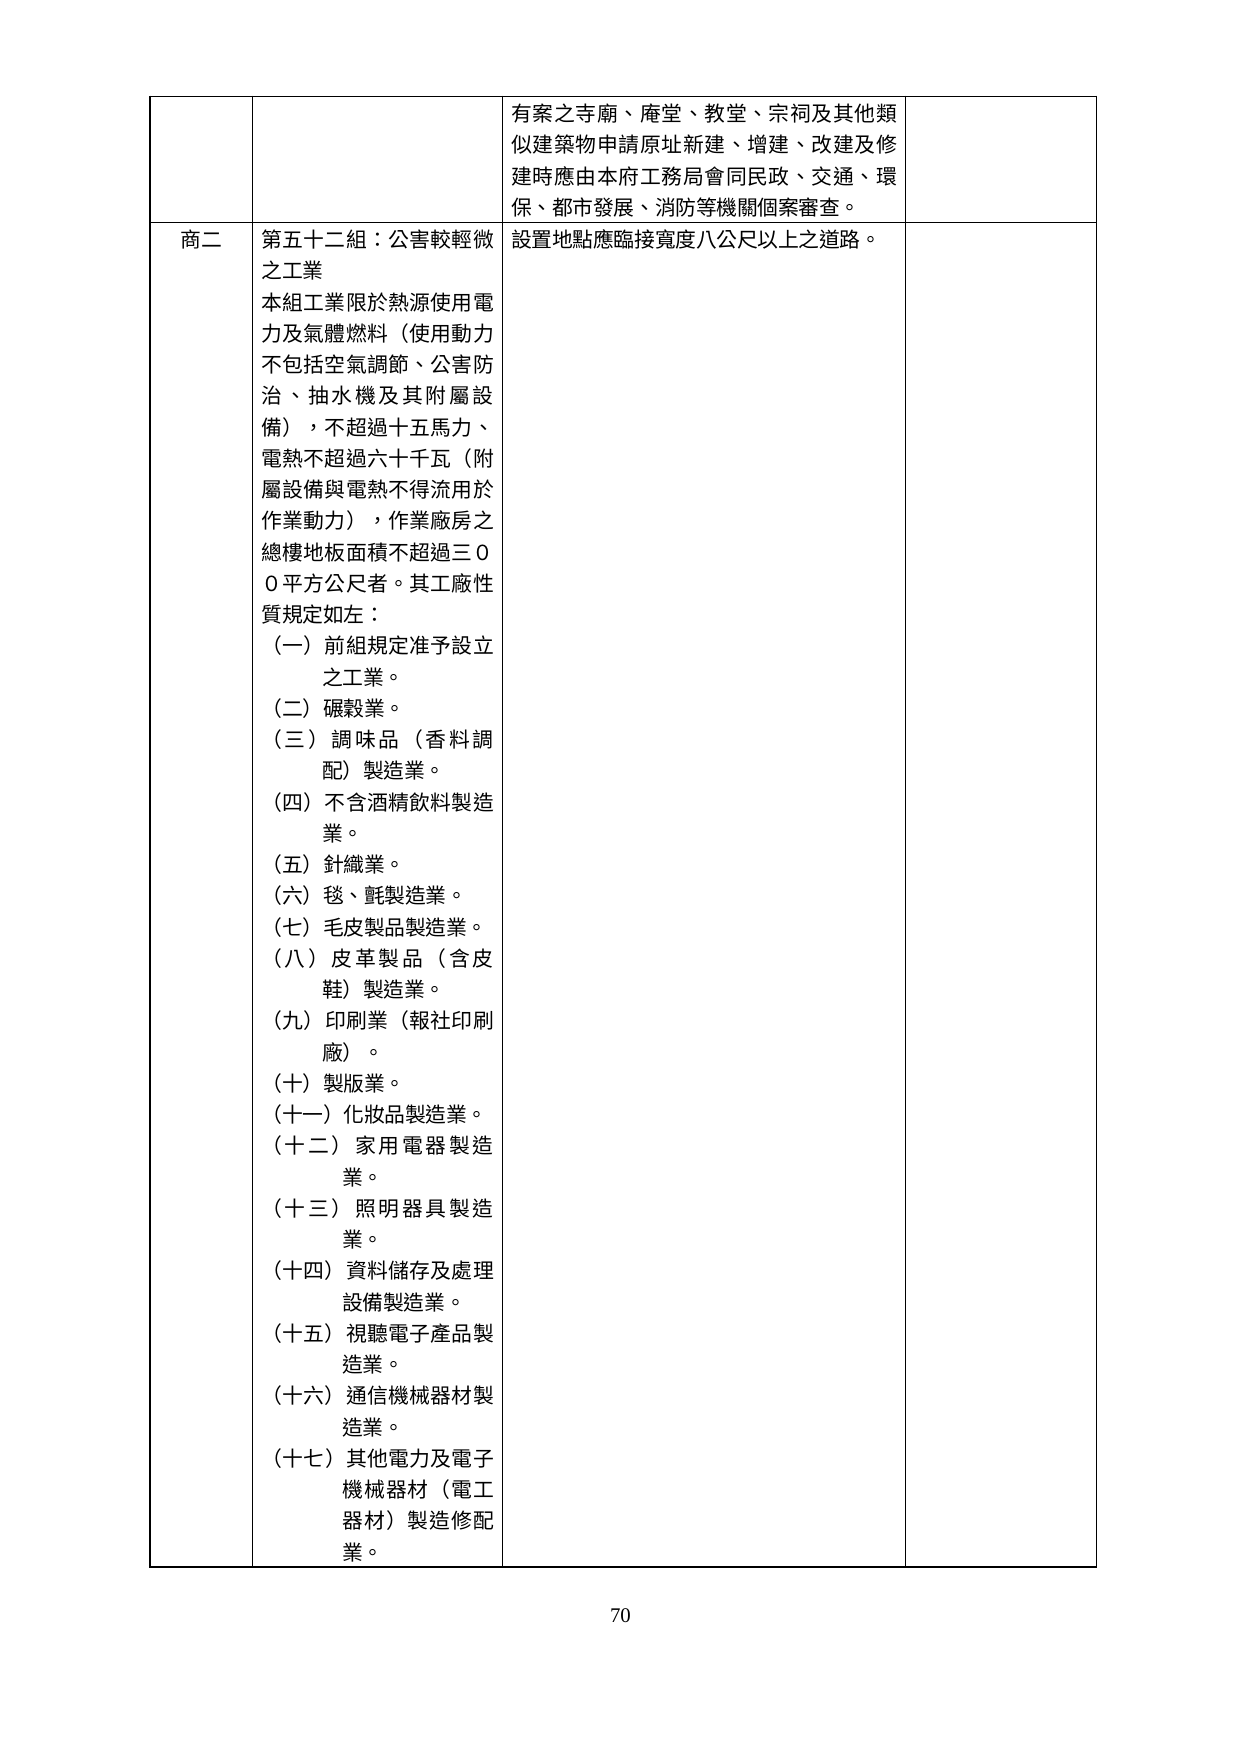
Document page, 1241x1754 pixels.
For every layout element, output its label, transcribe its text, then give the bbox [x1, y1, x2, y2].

table_cell 設置地點應臨接寬度八公尺以上之道路。 [503, 223, 905, 1566]
table_cell 有案之寺廟、庵堂、教堂、宗祠及其他類似建築物申請原址新建、增建、改建及修建時應由本府工務局會同民政、交通、環保、都市發展、消防等機關個案審查。 [503, 97, 905, 222]
table_cell [906, 223, 1096, 1566]
table_cell [151, 97, 252, 222]
table_cell 商二 [151, 223, 252, 1566]
table_cell [253, 97, 502, 222]
table_cell [906, 97, 1096, 222]
table_cell 第五十二組：公害較輕微之工業 本組工業限於熱源使用電力及氣體燃料（使用動力不包括空氣調節、公害防治、抽水機及其附屬設備），不超過十五馬力、電熱不超過六十千瓦（附屬設備與電熱不得流用於作業動力），作業廠房之總樓地板面積不超過三００平方公尺者。其工廠性質規定如左： （一）前組規定准予設立之工業。 （二）碾穀業。 （三）調味品（香料調配）製造業。 （四）不含酒精飲料製造業。 （五）針織業。 （六）毯、氈製造業。 （七）毛皮製品製造業。 （八）皮革製品（含皮鞋）製造業。 （九）印刷業（報社印刷廠）。 （十）製版業。 （十一）化妝品製造業。 （十二）家用電器製造業。 （十三）照明器具製造業。 （十四）資料儲存及處理設備製造業。 （十五）視聽電子產品製造業。 （十六）通信機械器材製造業。 （十七）其他電力及電子機械器材（電工器材）製造修配業。 [253, 223, 502, 1566]
